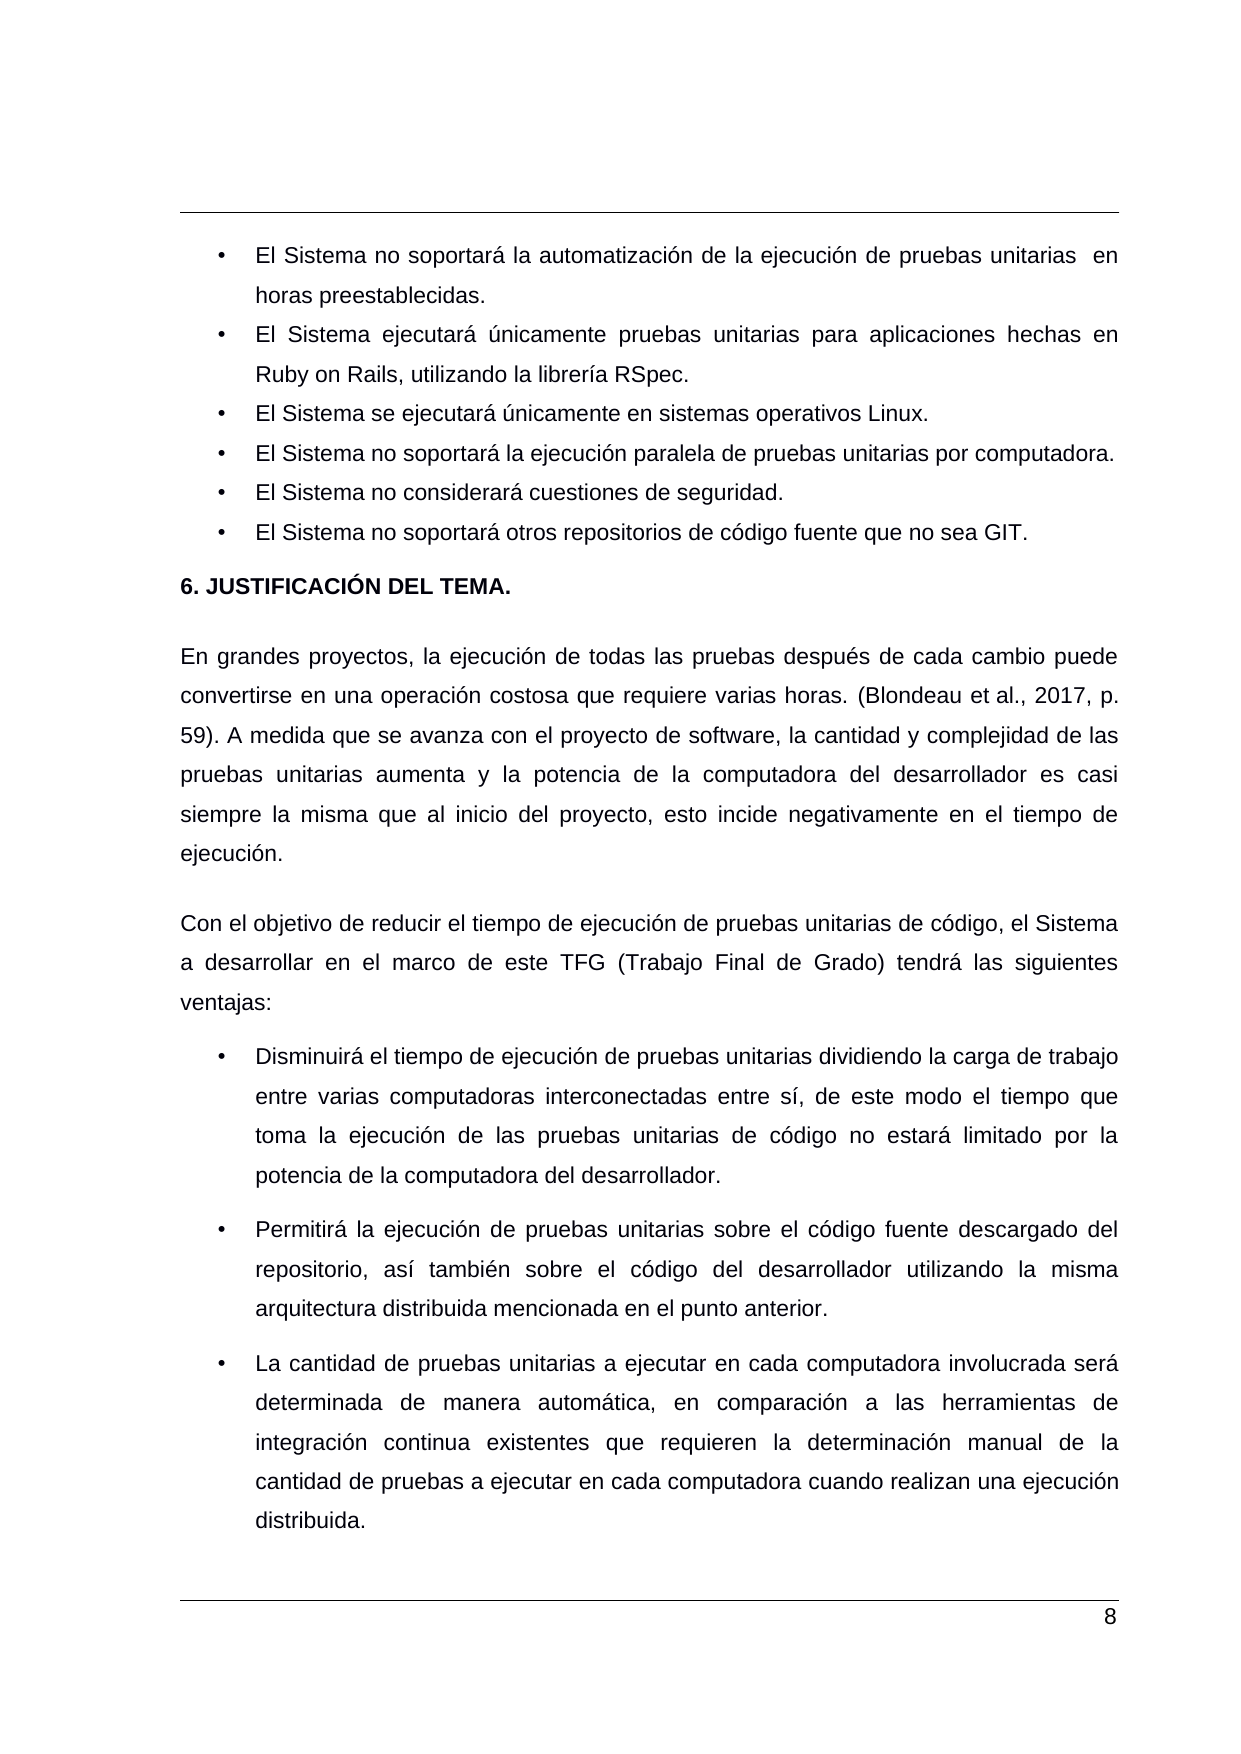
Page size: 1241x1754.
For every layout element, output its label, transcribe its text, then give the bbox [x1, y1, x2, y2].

list El Sistema no considerará cuestiones de seguridad. [218, 479, 1119, 506]
title 6. JUSTIFICACIÓN DEL TEMA. [180, 573, 1119, 600]
list El Sistema se ejecutará únicamente en sistemas operativos Linux. [218, 400, 1119, 427]
text Con el objetivo de reducir el tiempo de ejecución de pruebas unitarias de código, el Sistema a desarrollar en el marco de este TFG (Trabajo Final de Grado) tendrá las siguientes ventajas: [180, 910, 1119, 1015]
list El Sistema no soportará la automatización de la ejecución de pruebas unitarias en horas preestablecidas. [218, 242, 1119, 308]
list El Sistema no soportará otros repositorios de código fuente que no sea GIT. [218, 519, 1119, 545]
list Permitirá la ejecución de pruebas unitarias sobre el código fuente descargado del repositorio, así también sobre el código del desarrollador utilizando la misma arquitectura distribuida mencionada en el punto anterior. [218, 1216, 1119, 1321]
text En grandes proyectos, la ejecución de todas las pruebas después de cada cambio puede convertirse en una operación costosa que requiere varias horas. (Blondeau et al., 2017, p. 59)⁠. A medida que se avanza con el proyecto de software, la cantidad y complejidad de las pruebas unitarias aumenta y la potencia de la computadora del desarrollador es casi siempre la misma que al inicio del proyecto, esto incide negativamente en el tiempo de ejecución. [180, 643, 1119, 867]
list La cantidad de pruebas unitarias a ejecutar en cada computadora involucrada será determinada de manera automática, en comparación a las herramientas de integración continua existentes que requieren la determinación manual de la cantidad de pruebas a ejecutar en cada computadora cuando realizan una ejecución distribuida. [218, 1349, 1119, 1534]
list Disminuirá el tiempo de ejecución de pruebas unitarias dividiendo la carga de trabajo entre varias computadoras interconectadas entre sí, de este modo el tiempo que toma la ejecución de las pruebas unitarias de código no estará limitado por la potencia de la computadora del desarrollador. [218, 1043, 1119, 1188]
list El Sistema ejecutará únicamente pruebas unitarias para aplicaciones hechas en Ruby on Rails, utilizando la librería RSpec. [218, 321, 1119, 387]
list El Sistema no soportará la ejecución paralela de pruebas unitarias por computadora. [218, 440, 1119, 466]
